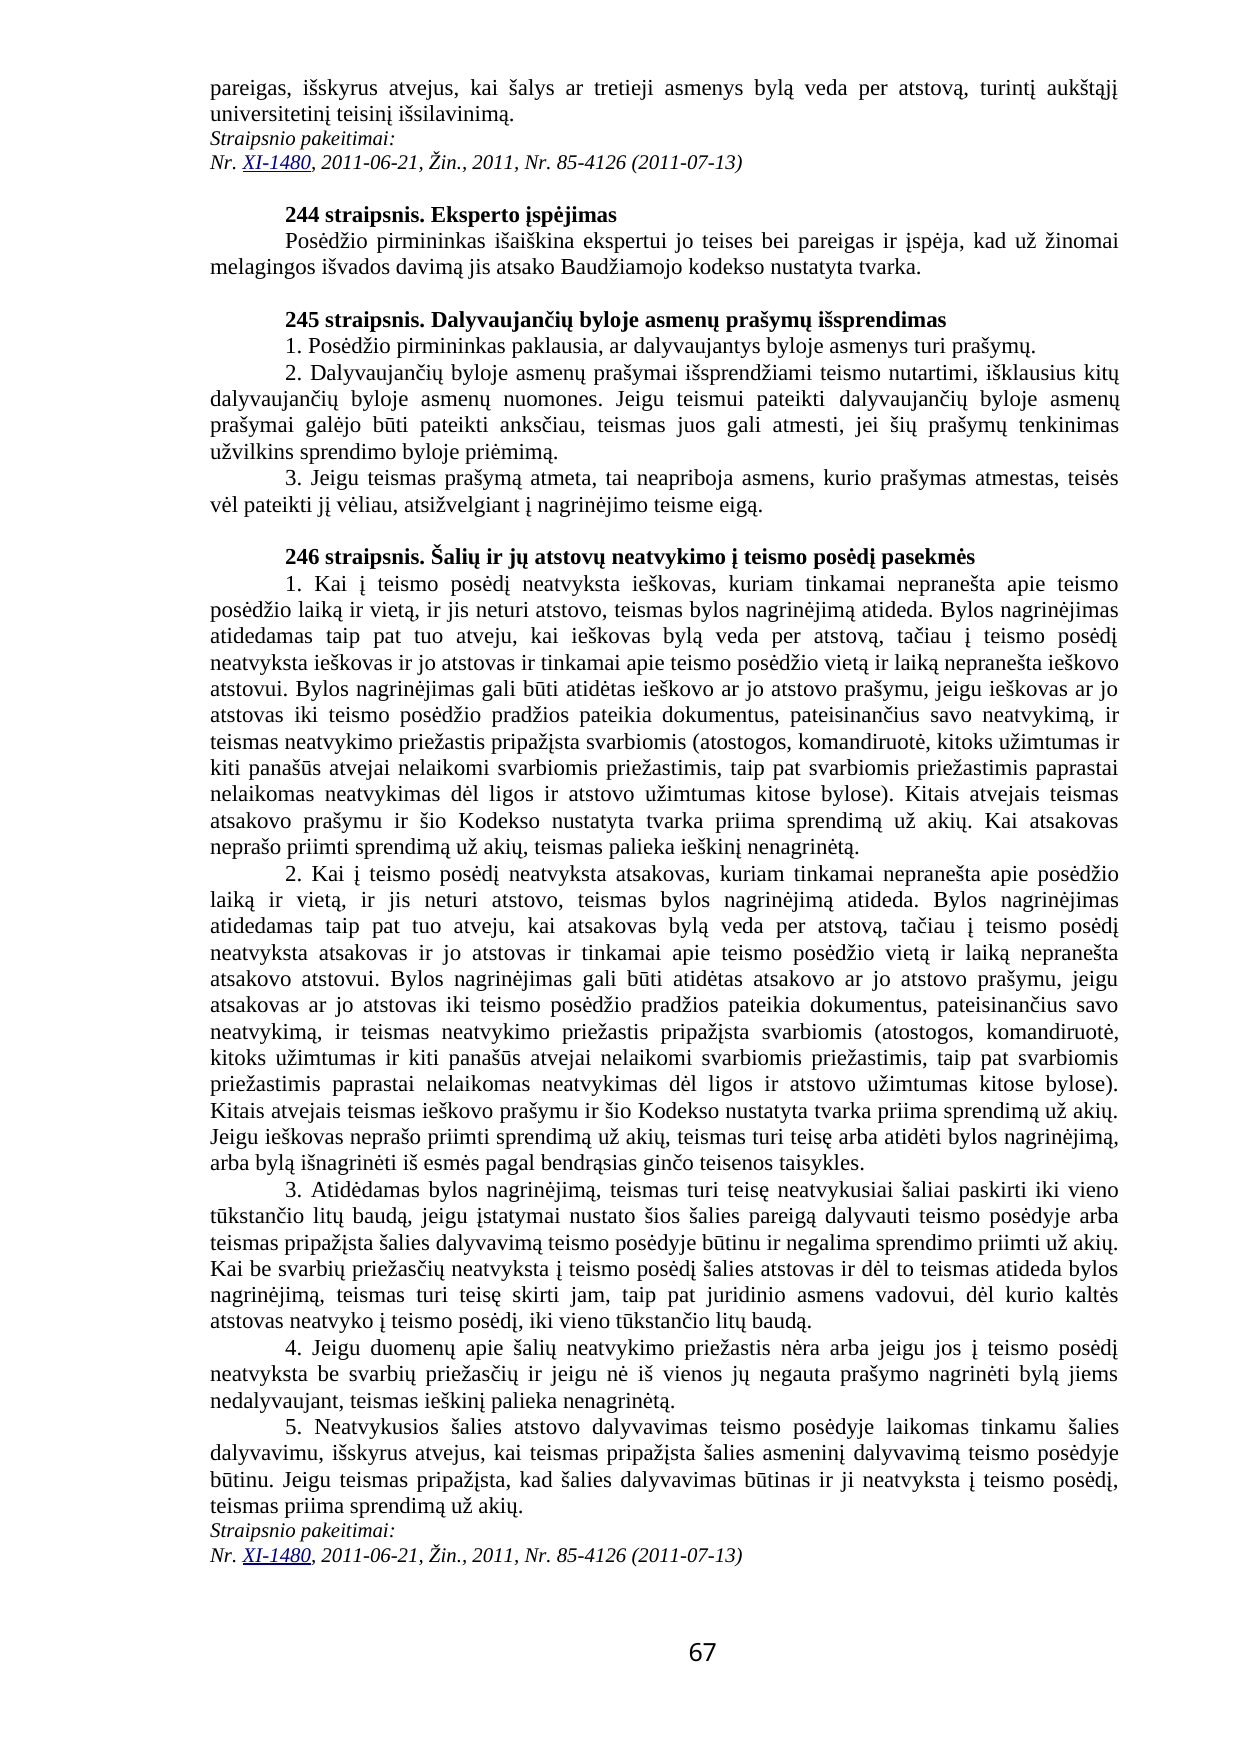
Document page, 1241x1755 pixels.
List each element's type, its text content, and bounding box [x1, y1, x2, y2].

text 5. Neatvykusios šalies atstovo dalyvavimas teismo posėdyje laikomas tinkamu šalies dalyvavimu, išskyrus atvejus, kai teismas pripažįsta šalies asmeninį dalyvavimą teismo posėdyje būtinu. Jeigu teismas pripažįsta, kad šalies dalyvavimas būtinas ir ji neatvyksta į teismo posėdį, teismas priima sprendimą už akių. [210, 1413, 1120, 1518]
text 3. Atidėdamas bylos nagrinėjimą, teismas turi teisę neatvykusiai šaliai paskirti iki vieno tūkstančio litų baudą, jeigu įstatymai nustato šios šalies pareigą dalyvauti teismo posėdyje arba teismas pripažįsta šalies dalyvavimą teismo posėdyje būtinu ir negalima sprendimo priimti už akių. Kai be svarbių priežasčių neatvyksta į teismo posėdį šalies atstovas ir dėl to teismas atideda bylos nagrinėjimą, teismas turi teisę skirti jam, taip pat juridinio asmens vadovui, dėl kurio kaltės atstovas neatvyko į teismo posėdį, iki vieno tūkstančio litų baudą. [210, 1176, 1120, 1334]
text pareigas, išskyrus atvejus, kai šalys ar tretieji asmenys bylą veda per atstovą, turintį aukštąjį universitetinį teisinį išsilavinimą. [210, 73, 1120, 126]
text 1. Kai į teismo posėdį neatvyksta ieškovas, kuriam tinkamai nepranešta apie teismo posėdžio laiką ir vietą, ir jis neturi atstovo, teismas bylos nagrinėjimą atideda. Bylos nagrinėjimas atidedamas taip pat tuo atveju, kai ieškovas bylą veda per atstovą, tačiau į teismo posėdį neatvyksta ieškovas ir jo atstovas ir tinkamai apie teismo posėdžio vietą ir laiką nepranešta ieškovo atstovui. Bylos nagrinėjimas gali būti atidėtas ieškovo ar jo atstovo prašymu, jeigu ieškovas ar jo atstovas iki teismo posėdžio pradžios pateikia dokumentus, pateisinančius savo neatvykimą, ir teismas neatvykimo priežastis pripažįsta svarbiomis (atostogos, komandiruotė, kitoks užimtumas ir kiti panašūs atvejai nelaikomi svarbiomis priežastimis, taip pat svarbiomis priežastimis paprastai nelaikomas neatvykimas dėl ligos ir atstovo užimtumas kitose bylose). Kitais atvejais teismas atsakovo prašymu ir šio Kodekso nustatyta tvarka priima sprendimą už akių. Kai atsakovas neprašo priimti sprendimą už akių, teismas palieka ieškinį nenagrinėtą. [210, 570, 1120, 859]
text Posėdžio pirmininkas išaiškina ekspertui jo teises bei pareigas ir įspėja, kad už žinomai melagingos išvados davimą jis atsako Baudžiamojo kodekso nustatyta tvarka. [210, 227, 1120, 280]
text Nr. XI-1480, 2011-06-21, Žin., 2011, Nr. 85-4126 (2011-07-13) [210, 1542, 1120, 1567]
text 1. Posėdžio pirmininkas paklausia, ar dalyvaujantys byloje asmenys turi prašymų. [210, 332, 1120, 359]
text 245 straipsnis. Dalyvaujančių byloje asmenų prašymų išsprendimas [210, 306, 1120, 332]
text 244 straipsnis. Eksperto įspėjimas [210, 201, 1120, 227]
text 2. Dalyvaujančių byloje asmenų prašymai išsprendžiami teismo nutartimi, išklausius kitų dalyvaujančių byloje asmenų nuomones. Jeigu teismui pateikti dalyvaujančių byloje asmenų prašymai galėjo būti pateikti anksčiau, teismas juos gali atmesti, jei šių prašymų tenkinimas užvilkins sprendimo byloje priėmimą. [210, 359, 1120, 464]
text 246 straipsnis. Šalių ir jų atstovų neatvykimo į teismo posėdį pasekmės [210, 543, 1120, 570]
text 3. Jeigu teismas prašymą atmeta, tai neapriboja asmens, kurio prašymas atmestas, teisės vėl pateikti jį vėliau, atsižvelgiant į nagrinėjimo teisme eigą. [210, 464, 1120, 517]
text 2. Kai į teismo posėdį neatvyksta atsakovas, kuriam tinkamai nepranešta apie posėdžio laiką ir vietą, ir jis neturi atstovo, teismas bylos nagrinėjimą atideda. Bylos nagrinėjimas atidedamas taip pat tuo atveju, kai atsakovas bylą veda per atstovą, tačiau į teismo posėdį neatvyksta atsakovas ir jo atstovas ir tinkamai apie teismo posėdžio vietą ir laiką nepranešta atsakovo atstovui. Bylos nagrinėjimas gali būti atidėtas atsakovo ar jo atstovo prašymu, jeigu atsakovas ar jo atstovas iki teismo posėdžio pradžios pateikia dokumentus, pateisinančius savo neatvykimą, ir teismas neatvykimo priežastis pripažįsta svarbiomis (atostogos, komandiruotė, kitoks užimtumas ir kiti panašūs atvejai nelaikomi svarbiomis priežastimis, taip pat svarbiomis priežastimis paprastai nelaikomas neatvykimas dėl ligos ir atstovo užimtumas kitose bylose). Kitais atvejais teismas ieškovo prašymu ir šio Kodekso nustatyta tvarka priima sprendimą už akių. Jeigu ieškovas neprašo priimti sprendimą už akių, teismas turi teisę arba atidėti bylos nagrinėjimą, arba bylą išnagrinėti iš esmės pagal bendrąsias ginčo teisenos taisykles. [210, 859, 1120, 1176]
text Straipsnio pakeitimai: [210, 1518, 1120, 1542]
text Straipsnio pakeitimai: [210, 126, 1120, 150]
text 4. Jeigu duomenų apie šalių neatvykimo priežastis nėra arba jeigu jos į teismo posėdį neatvyksta be svarbių priežasčių ir jeigu nė iš vienos jų negauta prašymo nagrinėti bylą jiems nedalyvaujant, teismas ieškinį palieka nenagrinėtą. [210, 1334, 1120, 1413]
text Nr. XI-1480, 2011-06-21, Žin., 2011, Nr. 85-4126 (2011-07-13) [210, 150, 1120, 174]
